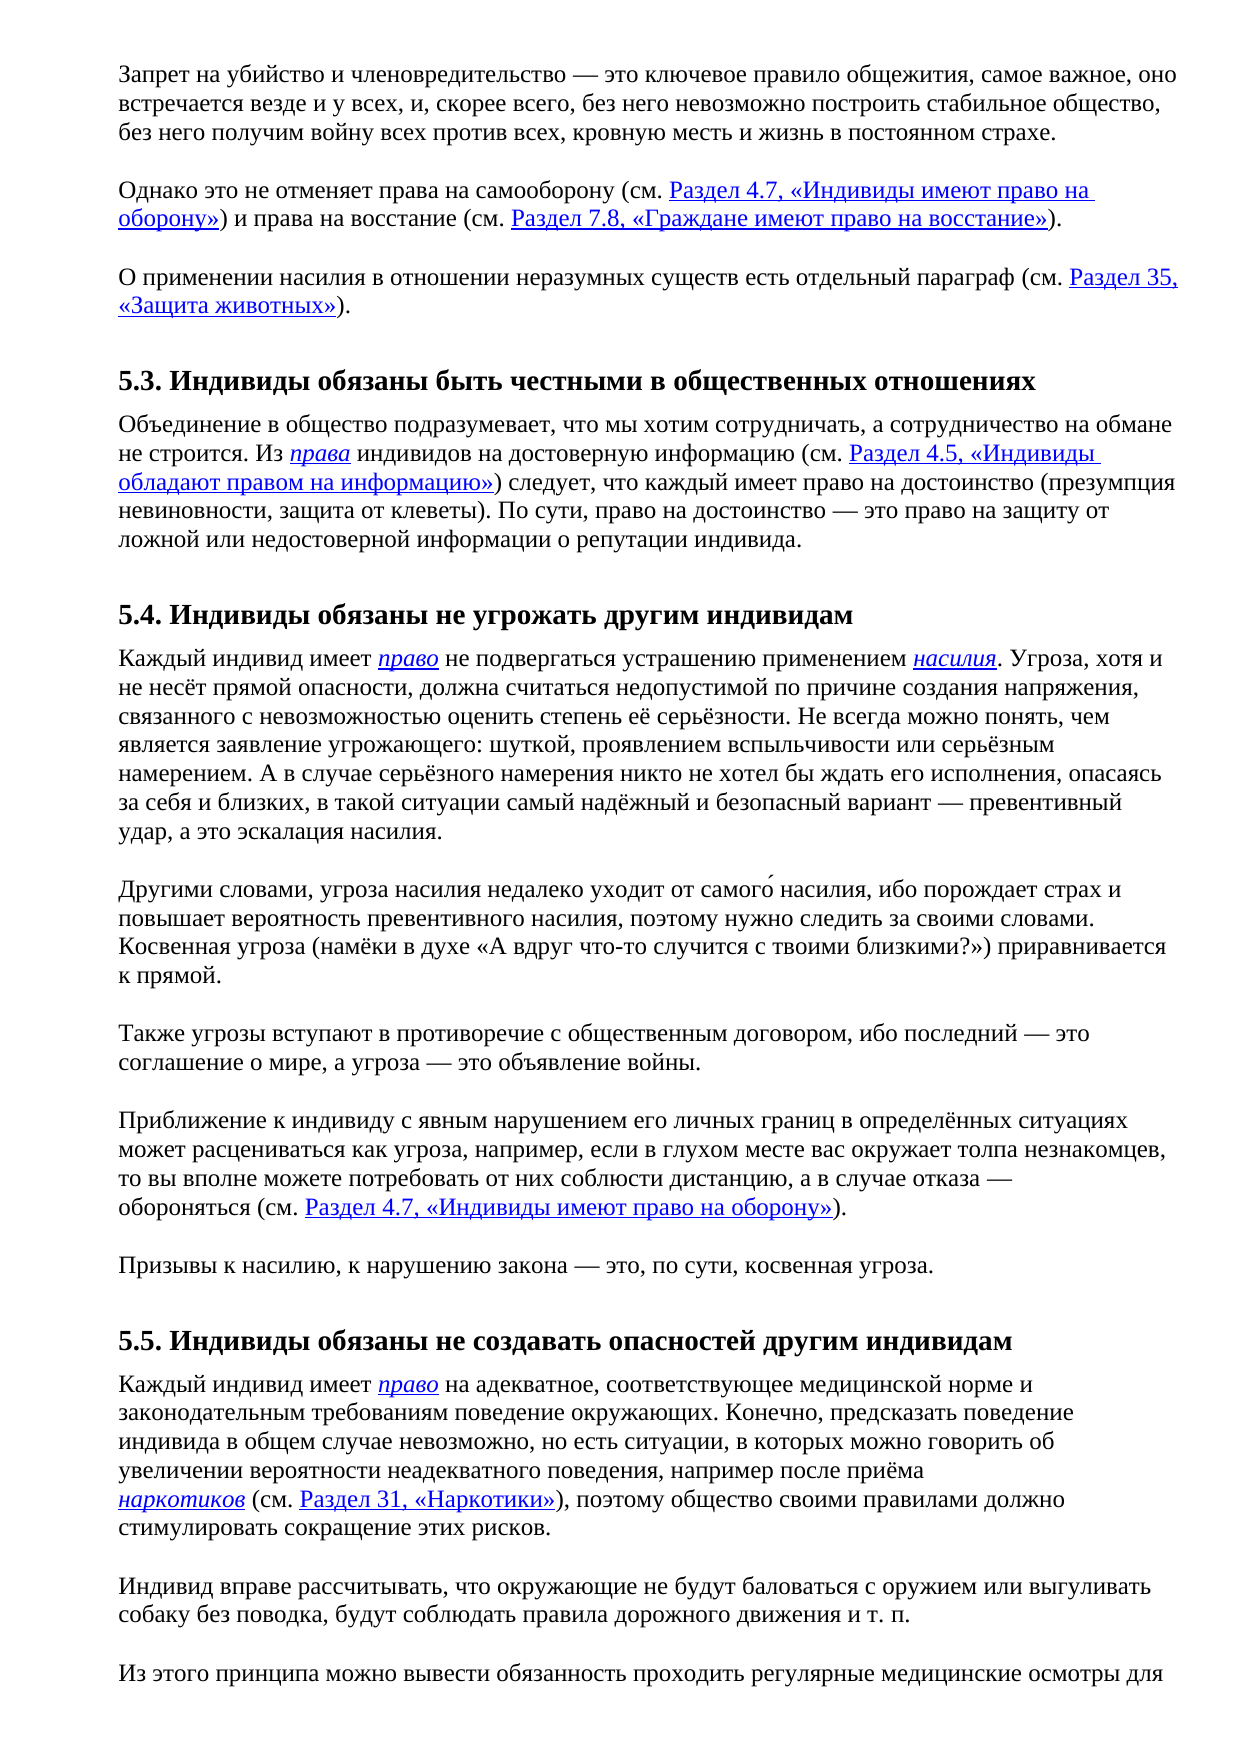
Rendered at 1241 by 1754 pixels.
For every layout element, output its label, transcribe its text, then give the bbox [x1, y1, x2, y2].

text Приближение к индивиду с явным нарушением его личных границ в определённых ситуациях может расцениваться как угроза, например, если в глухом месте вас окружает толпа незнакомцев, то вы вполне можете потребовать от них соблюсти дистанцию, а в случае отказа — обороняться (см. Раздел 4.7, «Индивиды имеют право на оборону»). [118, 1105, 1181, 1220]
text О применении насилия в отношении неразумных существ есть отдельный параграф (см. Раздел 35, «Защита животных»). [118, 262, 1181, 319]
text Из этого принципа можно вывести обязанность проходить регулярные медицинские осмотры для [118, 1658, 1181, 1686]
text Однако это не отменяет права на самооборону (см. Раздел 4.7, «Индивиды имеют право на оборону») и права на восстание (см. Раздел 7.8, «Граждане имеют право на восстание»). [118, 175, 1181, 232]
text Индивид вправе рассчитывать, что окружающие не будут баловаться с оружием или выгуливать собаку без поводка, будут соблюдать правила дорожного движения и т. п. [118, 1571, 1181, 1628]
subtitle 5.4. Индивиды обязаны не угрожать другим индивидам [118, 597, 1181, 631]
text Запрет на убийство и членовредительство — это ключевое правило общежития, самое важное, оно встречается везде и у всех, и, скорее всего, без него невозможно построить стабильное общество, без него получим войну всех против всех, кровную месть и жизнь в постоянном страхе. [118, 59, 1181, 145]
text Каждый индивид имеет право на адекватное, соответствующее медицинской норме и законодательным требованиям поведение окружающих. Конечно, предсказать поведение индивида в общем случае невозможно, но есть ситуации, в которых можно говорить об увеличении вероятности неадекватного поведения, например после приёма наркотиков (см. Раздел 31, «Наркотики»), поэтому общество своими правилами должно стимулировать сокращение этих рисков. [118, 1369, 1181, 1541]
subtitle 5.5. Индивиды обязаны не создавать опасностей другим индивидам [118, 1323, 1181, 1356]
text Также угрозы вступают в противоречие с общественным договором, ибо последний — это соглашение о мире, а угроза — это объявление войны. [118, 1018, 1181, 1076]
text Призывы к насилию, к нарушению закона — это, по сути, косвенная угроза. [118, 1250, 1181, 1279]
text Каждый индивид имеет право не подвергаться устрашению применением насилия. Угроза, хотя и не несёт прямой опасности, должна считаться недопустимой по причине создания напряжения, связанного с невозможностью оценить степень её серьёзности. Не всегда можно понять, чем является заявление угрожающего: шуткой, проявлением вспыльчивости или серьёзным намерением. А в случае серьёзного намерения никто не хотел бы ждать его исполнения, опасаясь за себя и близких, в такой ситуации самый надёжный и безопасный вариант — превентивный удар, а это эскалация насилия. [118, 643, 1181, 844]
subtitle 5.3. Индивиды обязаны быть честными в общественных отношениях [118, 363, 1181, 397]
text Другими словами, угроза насилия недалеко уходит от самого́ насилия, ибо порождает страх и повышает вероятность превентивного насилия, поэтому нужно следить за своими словами. Косвенная угроза (намёки в духе «А вдруг что-то случится с твоими близкими?») приравнивается к прямой. [118, 874, 1181, 989]
text Объединение в общество подразумевает, что мы хотим сотрудничать, а сотрудничество на обмане не строится. Из права индивидов на достоверную информацию (см. Раздел 4.5, «Индивиды обладают правом на информацию») следует, что каждый имеет право на достоинство (презумпция невиновности, защита от клеветы). По сути, право на достоинство — это право на защиту от ложной или недостоверной информации о репутации индивида. [118, 409, 1181, 553]
